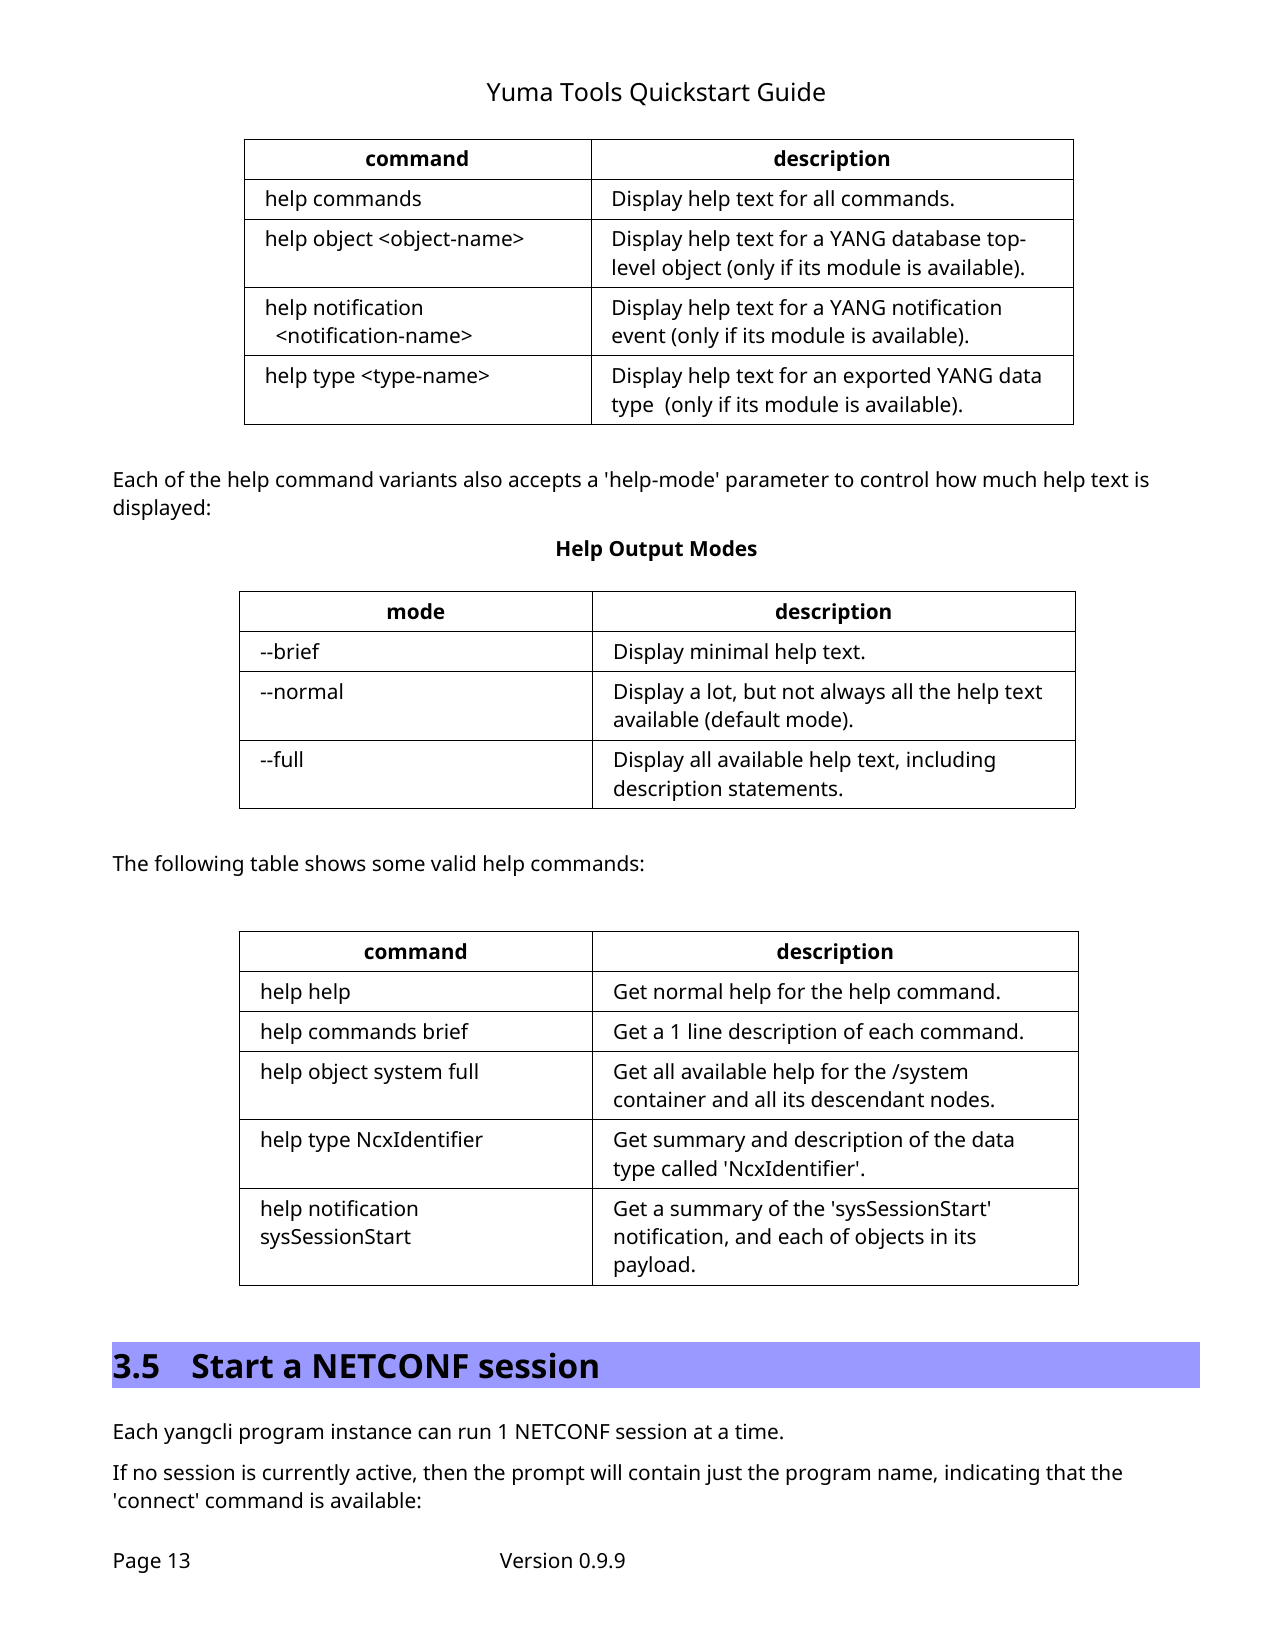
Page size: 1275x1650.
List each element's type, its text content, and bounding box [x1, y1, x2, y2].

text If no session is currently active, then the prompt will contain just the program name, indicating that the 'connect' command is available: [112, 1458, 1200, 1515]
subtitle Help Output Modes [127, 534, 1185, 563]
table_cell Display minimal help text. [593, 632, 1075, 671]
table_cell Get a summary of the 'sysSessionStart' notification, and each of objects in its payload. [593, 1189, 1078, 1285]
text Each of the help command variants also accepts a 'help-mode' parameter to control how much help text is displayed: [112, 465, 1200, 522]
table_cell help help [240, 972, 592, 1011]
table_cell help commands brief [240, 1012, 592, 1051]
table_cell help notification sysSessionStart [240, 1189, 592, 1285]
table_cell Get summary and description of the data type called 'NcxIdentifier'. [593, 1120, 1078, 1188]
table_header description [593, 592, 1075, 631]
table_cell Get normal help for the help command. [593, 972, 1078, 1011]
table_cell help type <type-name> [245, 356, 591, 424]
table_cell Display help text for a YANG database top-level object (only if its module is available). [592, 220, 1073, 287]
table_cell --full [240, 741, 592, 808]
subtitle Start a NETCONF session [112, 1342, 1200, 1388]
table_cell help type NcxIdentifier [240, 1120, 592, 1188]
table_cell --brief [240, 632, 592, 671]
table_header description [592, 140, 1073, 178]
table_header command [240, 932, 592, 971]
text The following table shows some valid help commands: [112, 849, 1200, 877]
table_cell --normal [240, 672, 592, 739]
table_cell Display all available help text, including description statements. [593, 741, 1075, 808]
table_header description [593, 932, 1078, 971]
table_cell help notification <notification-name> [245, 288, 591, 355]
table_header command [245, 140, 591, 178]
table_cell Display help text for an exported YANG data type (only if its module is available). [592, 356, 1073, 424]
table_header mode [240, 592, 592, 631]
table_cell help object system full [240, 1052, 592, 1119]
table_cell Get a 1 line description of each command. [593, 1012, 1078, 1051]
table_cell Display help text for a YANG notification event (only if its module is available). [592, 288, 1073, 355]
table_cell help object <object-name> [245, 220, 591, 287]
table_cell Display a lot, but not always all the help text available (default mode). [593, 672, 1075, 739]
table_cell Get all available help for the /system container and all its descendant nodes. [593, 1052, 1078, 1119]
table_cell help commands [245, 180, 591, 218]
text Each yangcli program instance can run 1 NETCONF session at a time. [112, 1417, 1200, 1445]
table_cell Display help text for all commands. [592, 180, 1073, 218]
